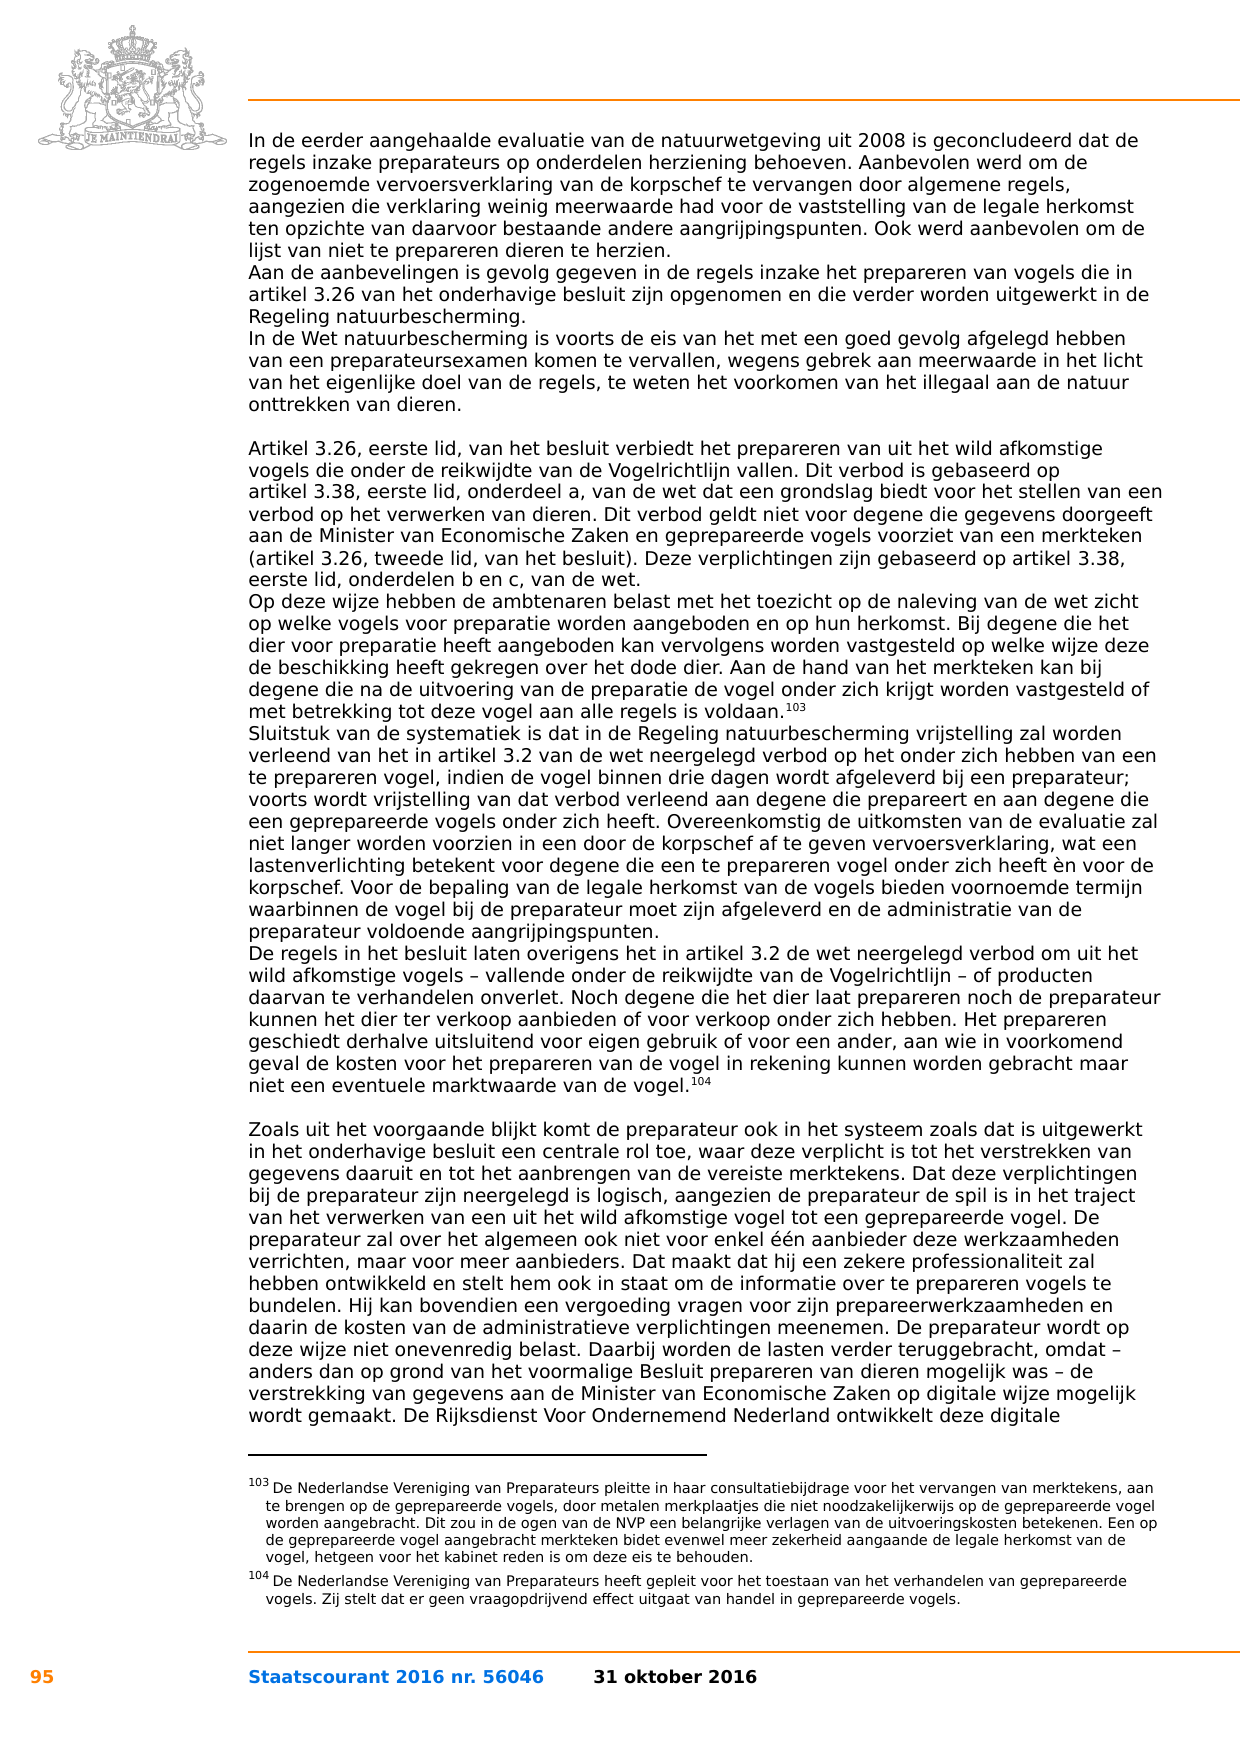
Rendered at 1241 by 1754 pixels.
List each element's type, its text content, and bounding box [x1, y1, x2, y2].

text Zoals uit het voorgaande blijkt komt de preparateur ook in het systeem zoals dat is uitgewerkt in het onderhavige besluit een centrale rol toe, waar deze verplicht is tot het verstrekken van gegevens daaruit en tot het aanbrengen van de vereiste merktekens. Dat deze verplichtingen bij de preparateur zijn neergelegd is logisch, aangezien de preparateur de spil is in het traject van het verwerken van een uit het wild afkomstige vogel tot een geprepareerde vogel. De preparateur zal over het algemeen ook niet voor enkel één aanbieder deze werkzaamheden verrichten, maar voor meer aanbieders. Dat maakt dat hij een zekere professionaliteit zal hebben ontwikkeld en stelt hem ook in staat om de informatie over te prepareren vogels te bundelen. Hij kan bovendien een vergoeding vragen voor zijn prepareerwerkzaamheden en daarin de kosten van de administratieve verplichtingen meenemen. De preparateur wordt op deze wijze niet onevenredig belast. Daarbij worden de lasten verder teruggebracht, omdat – anders dan op grond van het voormalige Besluit prepareren van dieren mogelijk was – de verstrekking van gegevens aan de Minister van Economische Zaken op digitale wijze mogelijk wordt gemaakt. De Rijksdienst Voor Ondernemend Nederland ontwikkelt deze digitale [248, 1119, 1163, 1426]
picture [38, 25, 227, 150]
text Artikel 3.26, eerste lid, van het besluit verbiedt het prepareren van uit het wild afkomstige vogels die onder de reikwijdte van de Vogelrichtlijn vallen. Dit verbod is gebaseerd op artikel 3.38, eerste lid, onderdeel a, van de wet dat een grondslag biedt voor het stellen van een verbod op het verwerken van dieren. Dit verbod geldt niet voor degene die gegevens doorgeeft aan de Minister van Economische Zaken en geprepareerde vogels voorziet van een merkteken (artikel 3.26, tweede lid, van het besluit). Deze verplichtingen zijn gebaseerd op artikel 3.38, eerste lid, onderdelen b en c, van de wet. [248, 437, 1163, 591]
text De regels in het besluit laten overigens het in artikel 3.2 de wet neergelegd verbod om uit het wild afkomstige vogels – vallende onder de reikwijdte van de Vogelrichtlijn – of producten daarvan te verhandelen onverlet. Noch degene die het dier laat prepareren noch de preparateur kunnen het dier ter verkoop aanbieden of voor verkoop onder zich hebben. Het prepareren geschiedt derhalve uitsluitend voor eigen gebruik of voor een ander, aan wie in voorkomend geval de kosten voor het prepareren van de vogel in rekening kunnen worden gebracht maar niet een eventuele marktwaarde van de vogel. [248, 943, 1163, 1097]
text In de eerder aangehaalde evaluatie van de natuurwetgeving uit 2008 is geconcludeerd dat de regels inzake preparateurs op onderdelen herziening behoeven. Aanbevolen werd om de zogenoemde vervoersverklaring van de korpschef te vervangen door algemene regels, aangezien die verklaring weinig meerwaarde had voor de vaststelling van de legale herkomst ten opzichte van daarvoor bestaande andere aangrijpingspunten. Ook werd aanbevolen om de lijst van niet te prepareren dieren te herzien. [248, 130, 1163, 262]
text Sluitstuk van de systematiek is dat in de Regeling natuurbescherming vrijstelling zal worden verleend van het in artikel 3.2 van de wet neergelegd verbod op het onder zich hebben van een te prepareren vogel, indien de vogel binnen drie dagen wordt afgeleverd bij een preparateur; voorts wordt vrijstelling van dat verbod verleend aan degene die prepareert en aan degene die een geprepareerde vogels onder zich heeft. Overeenkomstig de uitkomsten van de evaluatie zal niet langer worden voorzien in een door de korpschef af te geven vervoersverklaring, wat een lastenverlichting betekent voor degene die een te prepareren vogel onder zich heeft èn voor de korpschef. Voor de bepaling van de legale herkomst van de vogels bieden voornoemde termijn waarbinnen de vogel bij de preparateur moet zijn afgeleverd en de administratie van de preparateur voldoende aangrijpingspunten. [248, 723, 1163, 943]
text In de Wet natuurbescherming is voorts de eis van het met een goed gevolg afgelegd hebben van een preparateursexamen komen te vervallen, wegens gebrek aan meerwaarde in het licht van het eigenlijke doel van de regels, te weten het voorkomen van het illegaal aan de natuur onttrekken van dieren. [248, 328, 1163, 416]
text Aan de aanbevelingen is gevolg gegeven in de regels inzake het prepareren van vogels die in artikel 3.26 van het onderhavige besluit zijn opgenomen en die verder worden uitgewerkt in de Regeling natuurbescherming. [248, 262, 1163, 328]
text De Nederlandse Vereniging van Preparateurs pleitte in haar consultatiebijdrage voor het vervangen van merktekens, aan te brengen op de geprepareerde vogels, door metalen merkplaatjes die niet noodzakelijkerwijs op de geprepareerde vogel worden aangebracht. Dit zou in de ogen van de NVP een belangrijke verlagen van de uitvoeringskosten betekenen. Een op de geprepareerde vogel aangebracht merkteken bidet evenwel meer zekerheid aangaande de legale herkomst van de vogel, hetgeen voor het kabinet reden is om deze eis te behouden. [248, 1476, 1163, 1566]
text Op deze wijze hebben de ambtenaren belast met het toezicht op de naleving van de wet zicht op welke vogels voor preparatie worden aangeboden en op hun herkomst. Bij degene die het dier voor preparatie heeft aangeboden kan vervolgens worden vastgesteld op welke wijze deze de beschikking heeft gekregen over het dode dier. Aan de hand van het merkteken kan bij degene die na de uitvoering van de preparatie de vogel onder zich krijgt worden vastgesteld of met betrekking tot deze vogel aan alle regels is voldaan. [248, 591, 1163, 723]
text De Nederlandse Vereniging van Preparateurs heeft gepleit voor het toestaan van het verhandelen van geprepareerde vogels. Zij stelt dat er geen vraagopdrijvend effect uitgaat van handel in geprepareerde vogels. [248, 1569, 1163, 1608]
